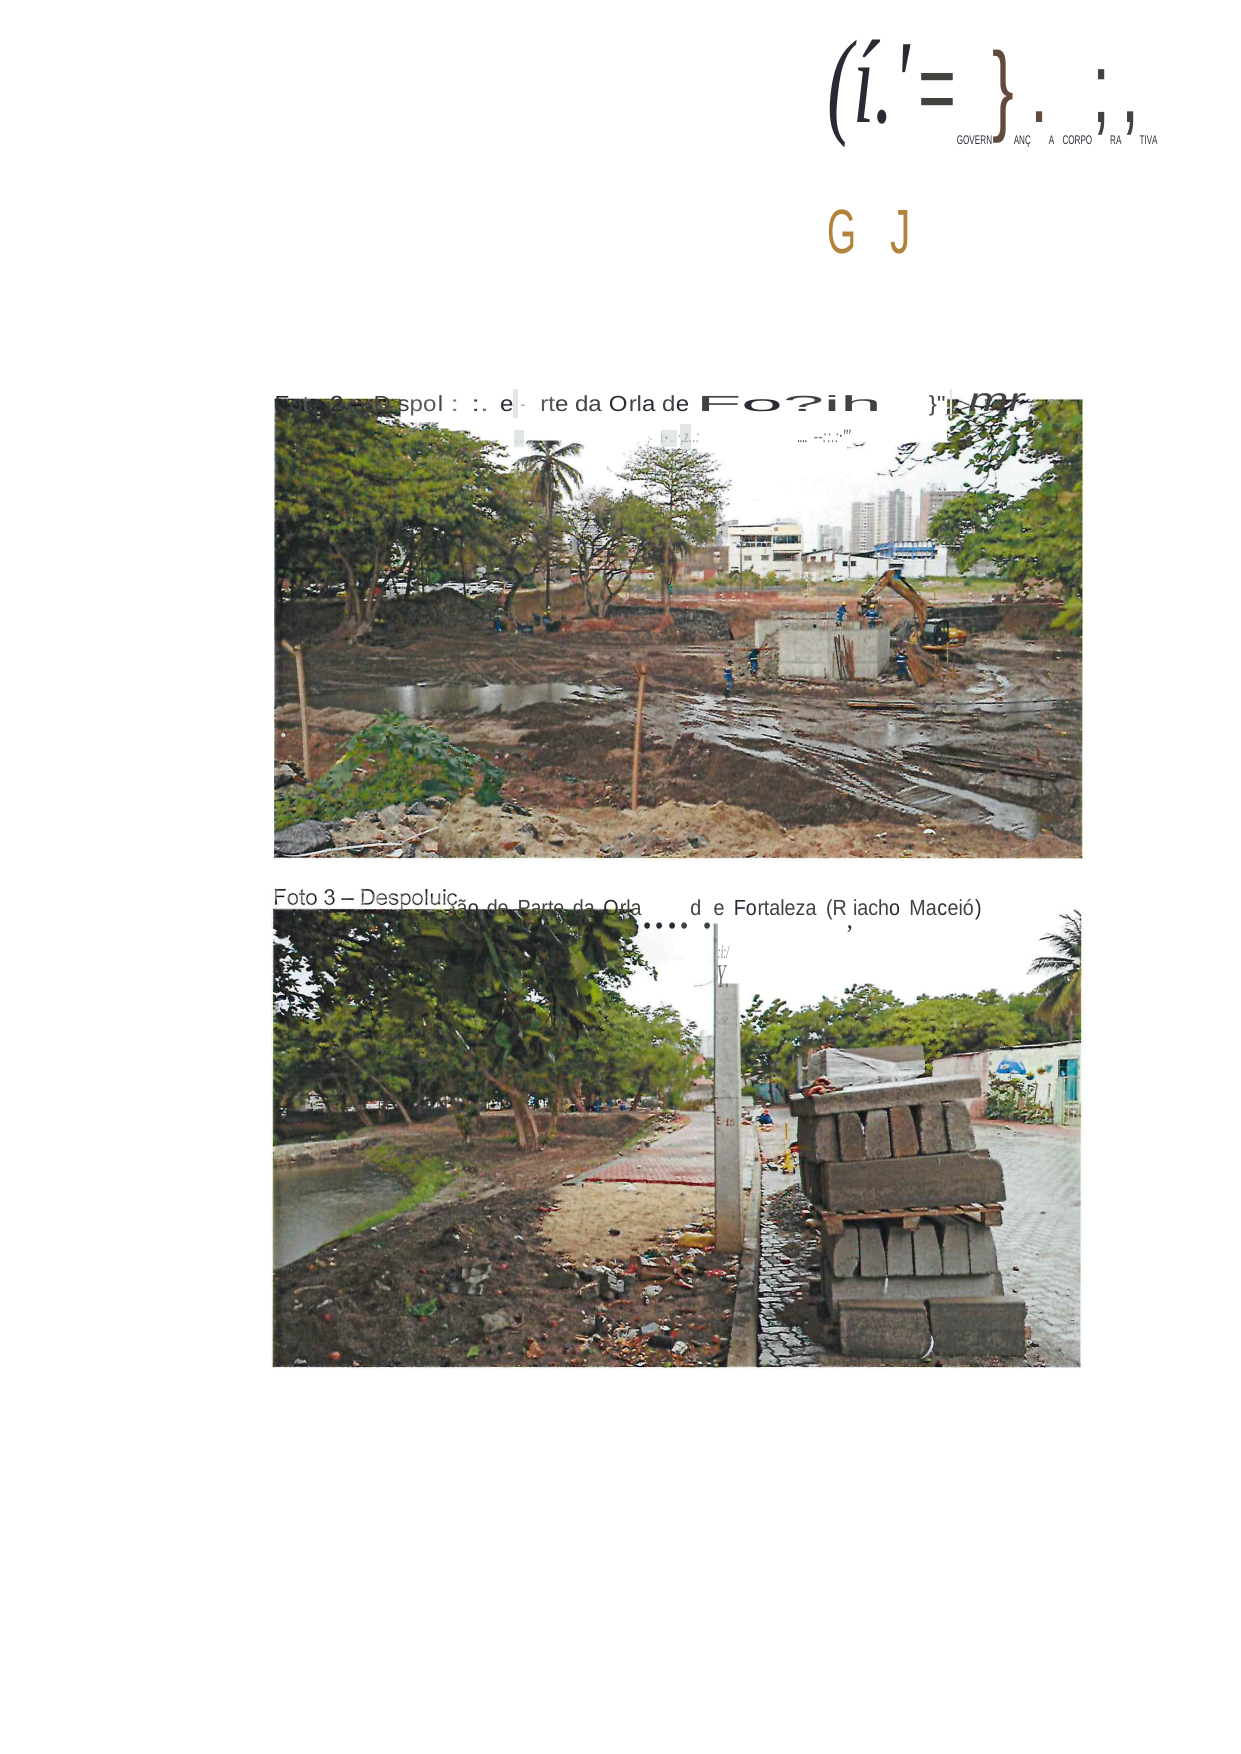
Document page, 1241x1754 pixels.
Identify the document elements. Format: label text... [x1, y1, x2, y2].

picture [274, 418, 1083, 861]
picture [271, 887, 1084, 1370]
text Foto 2 - D spol : :. e - rte da Orla de Fo?ih }"_ mr [274, 380, 1163, 418]
text :i:/ [619, 944, 827, 962]
text ão de Parte da Orla....d.e Fortaleza (R,iacho Maceió) [456, 865, 1163, 940]
text ... .. ;- i:• .. ·,z..: .... --::.:·"' [478, 425, 1163, 447]
text (í.'=GOVERN}ANÇ.A CORPO;RA,TIVA G J [827, 39, 1163, 302]
text Y. [282, 962, 1163, 994]
